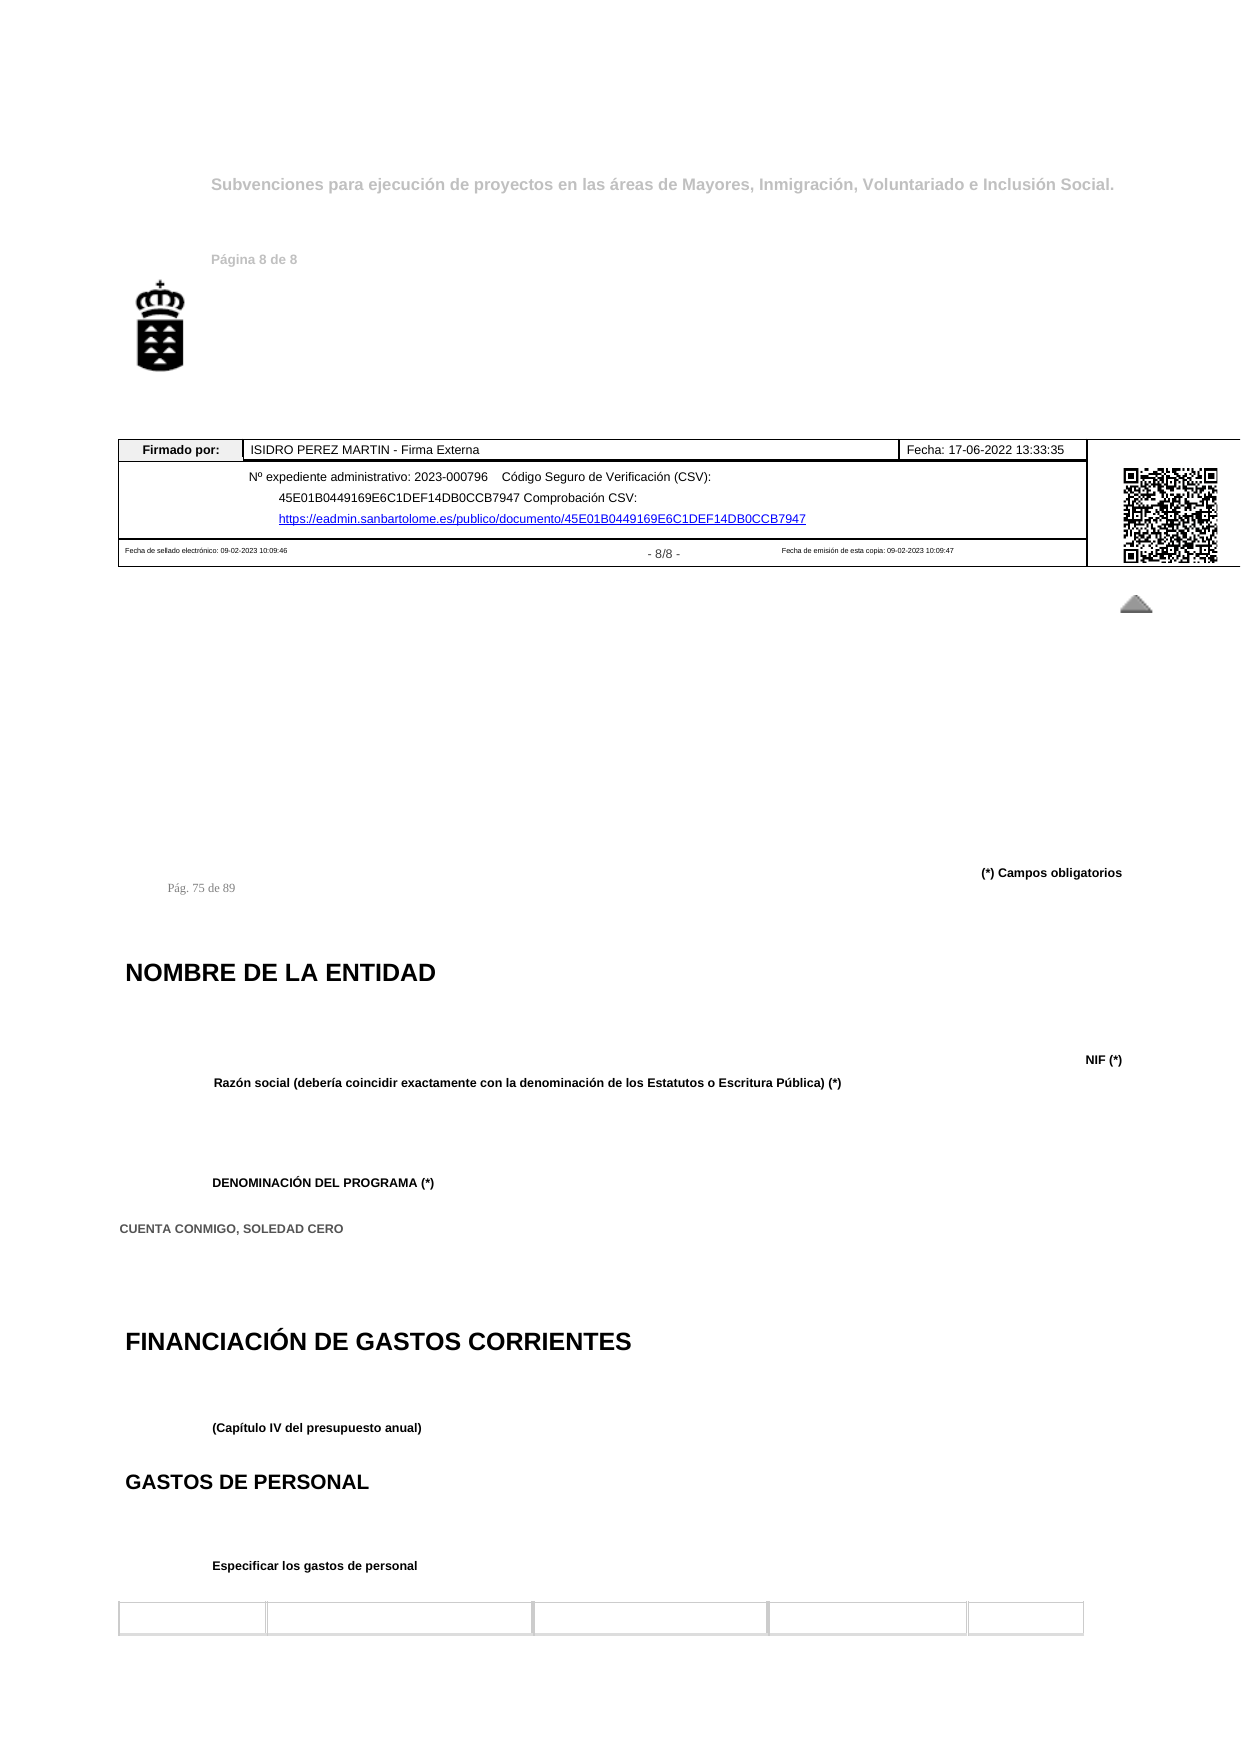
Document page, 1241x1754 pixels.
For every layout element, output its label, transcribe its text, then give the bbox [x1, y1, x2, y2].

table_header [969, 1603, 1083, 1633]
table_header Fecha: 17-06-2022 13:33:35 [900, 440, 1086, 459]
text FINANCIACIÓN DE GASTOS CORRIENTES [125, 1326, 1122, 1355]
text (Capítulo IV del presupuesto anual) [212, 1421, 1122, 1435]
text Página 8 de 8 [211, 252, 1122, 267]
text Subvenciones para ejecución de proyectos en las áreas de Mayores, Inmigración, Voluntariado e Inclusión Social. [211, 175, 1122, 194]
table_cell Nº expediente administrativo: 2023-000796 Código Seguro de Verificación (CSV): 45E01B0449169E6C1DEF14DB0CCB7947 Comprobación CSV: https://eadmin.sanbartolome.es/publico/documento/45E01B0449169E6C1DEF14DB0CCB7947 [119, 462, 1086, 538]
table_header [120, 1603, 265, 1633]
text GASTOS DE PERSONAL [125, 1469, 1122, 1493]
text Razón social (debería coincidir exactamente con la denominación de los Estatutos o Escritura Pública) (*) [213, 1076, 1122, 1090]
table_header ISIDRO PEREZ MARTIN - Firma Externa [244, 440, 898, 459]
table_header [770, 1603, 966, 1633]
table_header [268, 1603, 531, 1633]
text Especificar los gastos de personal [212, 1559, 1122, 1573]
text CUENTA CONMIGO, SOLEDAD CERO [119, 1221, 1122, 1236]
table_cell Fecha de sellado electrónico: 09-02-2023 10:09:46 - 8/8 - Fecha de emisión de esta copia: 09-02-2023 10:09:47 [119, 540, 1086, 566]
table_header [1088, 440, 1240, 566]
text DENOMINACIÓN DEL PROGRAMA (*) [212, 1175, 1122, 1190]
text Pág. 75 de 89 [167, 881, 1122, 895]
table_header [535, 1603, 766, 1633]
text NIF (*) [118, 1053, 1122, 1067]
text (*) Campos obligatorios [118, 866, 1122, 880]
table_header Firmado por: [119, 440, 242, 457]
text NOMBRE DE LA ENTIDAD [125, 958, 1122, 987]
